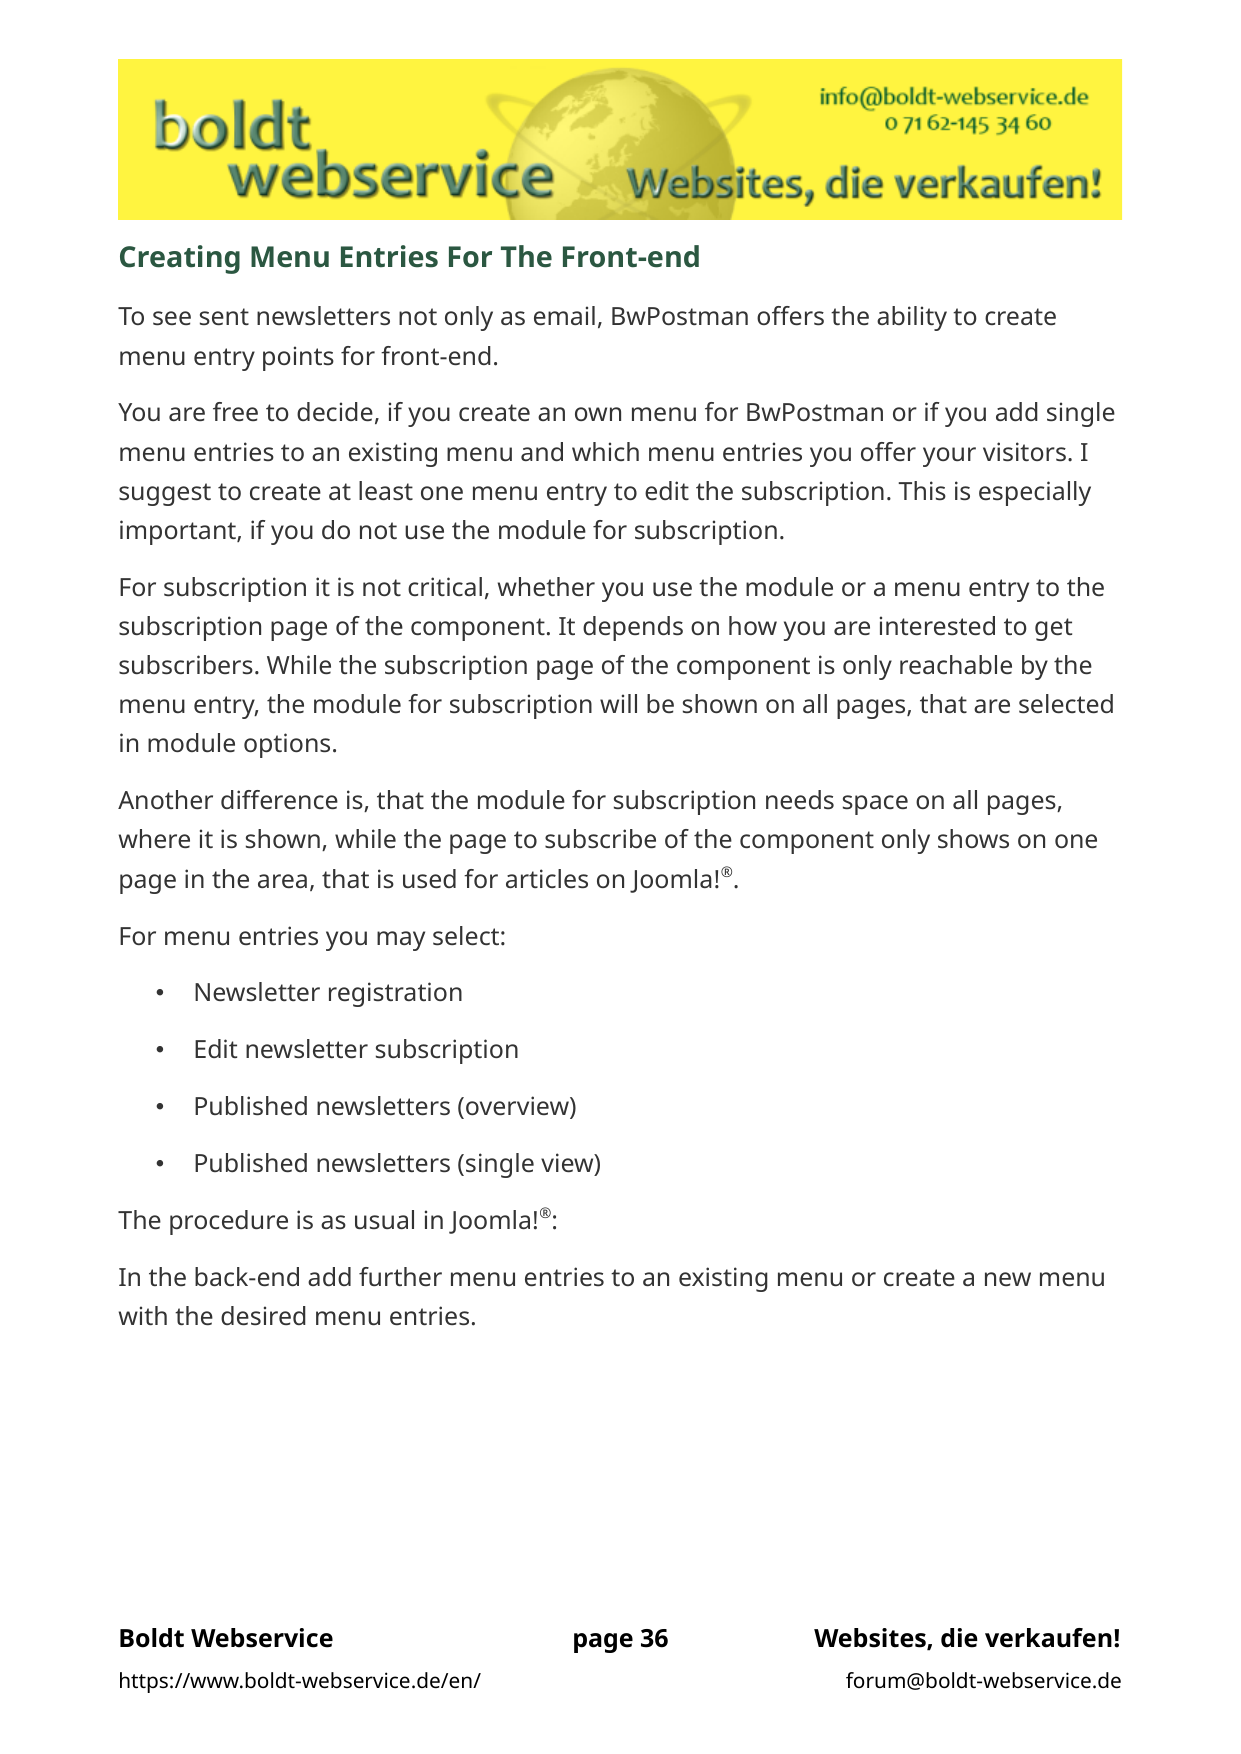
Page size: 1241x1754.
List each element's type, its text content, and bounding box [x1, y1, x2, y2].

picture [118, 59, 1123, 220]
text The procedure is as usual in Joomla!®: [118, 1203, 1122, 1237]
list Edit newsletter subscription [156, 1032, 1122, 1066]
text For subscription it is not critical, whether you use the module or a menu entry to the subscription page of the component. It depends on how you are interested to get subscribers. While the subscription page of the component is only reachable by the menu entry, the module for subscription will be shown on all pages, that are selected in module options. [118, 569, 1122, 760]
text You are free to decide, if you create an own menu for BwPostman or if you add single menu entries to an existing menu and which menu entries you offer your visitors. I suggest to create at least one menu entry to edit the subscription. This is especially important, if you do not use the module for subscription. [118, 395, 1122, 547]
subtitle Creating Menu Entries For The Front-end [118, 236, 1122, 275]
text Another difference is, that the module for subscription needs space on all pages, where it is shown, while the page to subscribe of the component only shows on one page in the area, that is used for articles on Joomla!®. [118, 783, 1122, 895]
list Newsletter registration [156, 975, 1122, 1009]
text For menu entries you may select: [118, 918, 1122, 952]
text In the back-end add further menu entries to an existing menu or create a new menu with the desired menu entries. [118, 1259, 1122, 1333]
list Published newsletters (overview) [156, 1089, 1122, 1123]
text To see sent newsletters not only as email, BwPostman offers the ability to create menu entry points for front-end. [118, 299, 1122, 372]
list Published newsletters (single view) [156, 1146, 1122, 1180]
